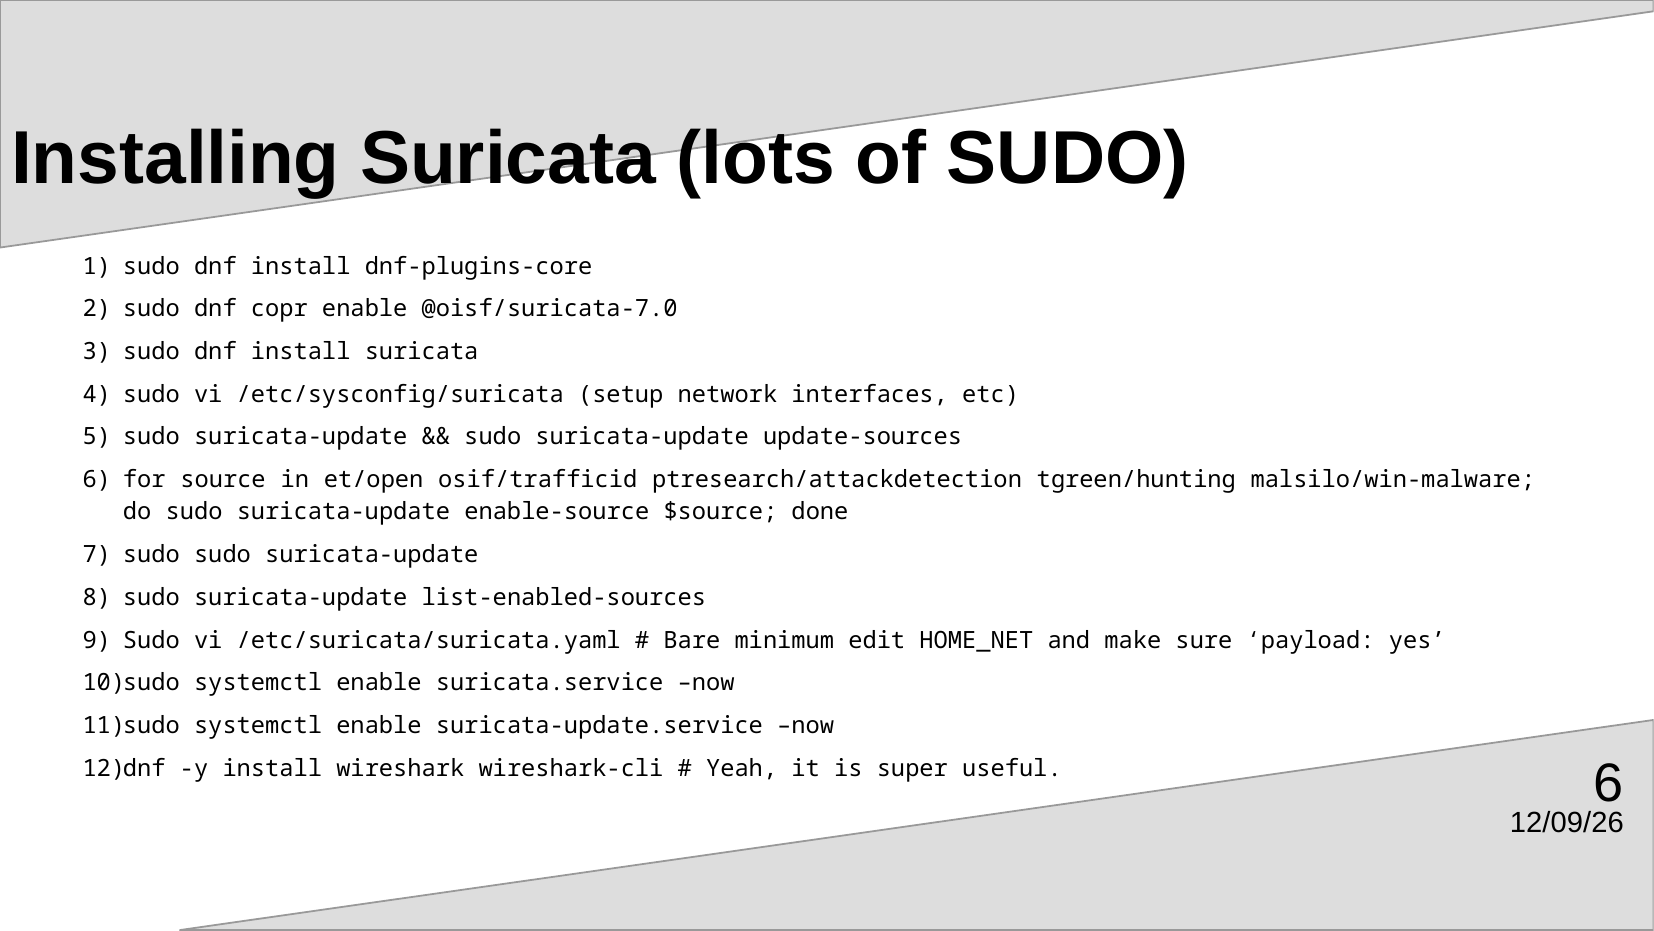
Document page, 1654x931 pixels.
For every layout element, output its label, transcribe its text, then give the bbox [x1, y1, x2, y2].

list sudo dnf install dnf-plugins-core sudo dnf copr enable @oisf/suricata-7.0 sudo dnf install suricata sudo vi /etc/sysconfig/suricata (setup network interfaces, etc) sudo suricata-update && sudo suricata-update update-sources for source in et/open osif/trafficid ptresearch/attackdetection tgreen/hunting malsilo/win-malware; do sudo suricata-update enable-source $source; done sudo sudo suricata-update sudo suricata-update list-enabled-sources Sudo vi /etc/suricata/suricata.yaml # Bare minimum edit HOME_NET and make sure ‘payload: yes’ sudo systemctl enable suricata.service –now sudo systemctl enable suricata-update.service –now dnf -y install wireshark wireshark-cli # Yeah, it is super useful. [82, 248, 1538, 789]
title Installing Suricata (lots of SUDO) [11, 79, 1488, 236]
